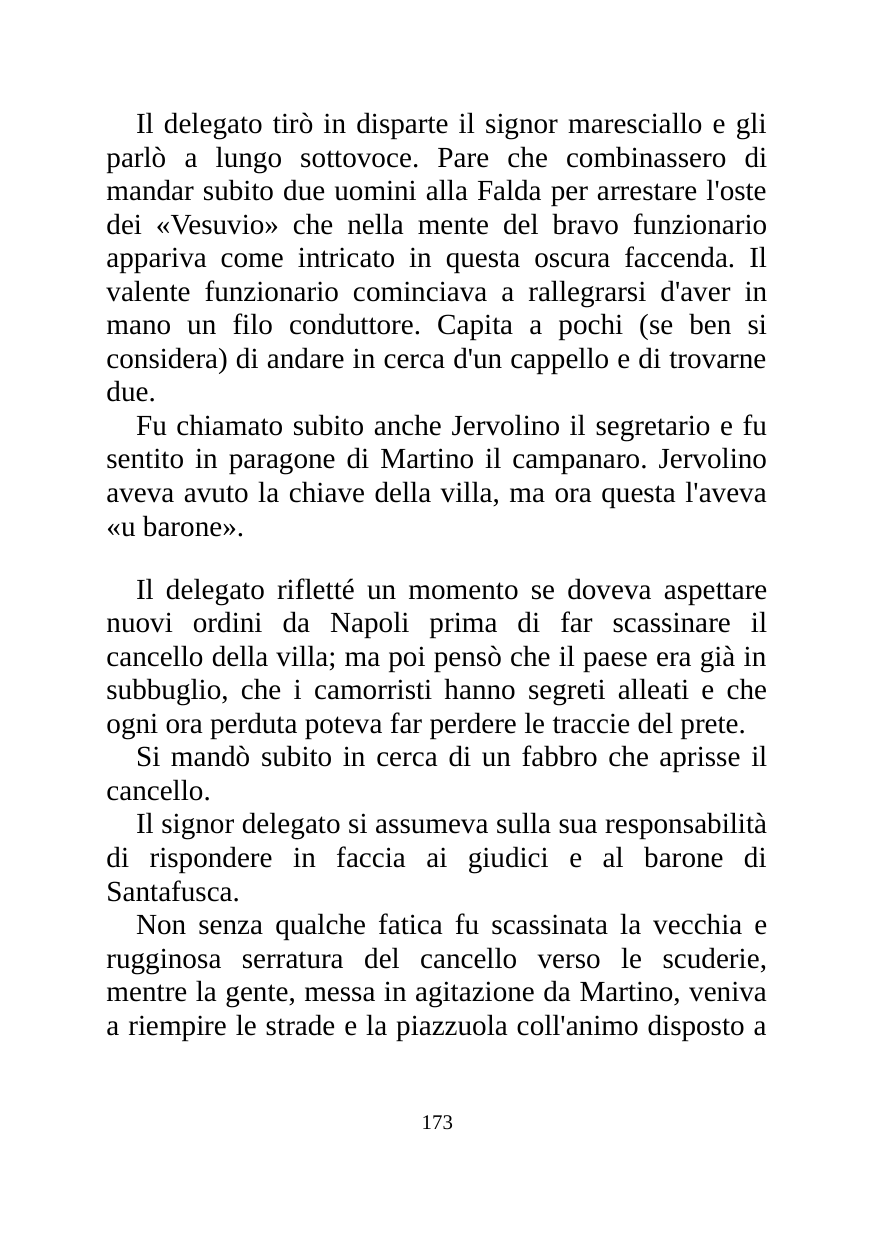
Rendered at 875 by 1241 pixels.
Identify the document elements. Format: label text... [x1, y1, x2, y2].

text Non senza qualche fatica fu scassinata la vecchia e rugginosa serratura del cancello verso le scuderie, mentre la gente, messa in agitazione da Martino, veniva a riempire le strade e la piazzuola coll'animo disposto a [106, 907, 768, 1041]
text Fu chiamato subito anche Jervolino il segretario e fu sentito in paragone di Martino il campanaro. Jervolino aveva avuto la chiave della villa, ma ora questa l'aveva «u barone». [106, 408, 768, 542]
text Il delegato rifletté un momento se doveva aspettare nuovi ordini da Napoli prima di far scassinare il cancello della villa; ma poi pensò che il paese era già in subbuglio, che i camorristi hanno segreti alleati e che ogni ora perduta poteva far perdere le traccie del prete. [106, 572, 768, 739]
text Si mandò subito in cerca di un fabbro che aprisse il cancello. [106, 739, 768, 807]
text Il signor delegato si assumeva sulla sua responsabilità di rispondere in faccia ai giudici e al barone di Santafusca. [106, 807, 768, 907]
text Il delegato tirò in disparte il signor maresciallo e gli parlò a lungo sottovoce. Pare che combinassero di mandar subito due uomini alla Falda per arrestare l'oste dei «Vesuvio» che nella mente del bravo funzionario appariva come intricato in questa oscura faccenda. Il valente funzionario cominciava a rallegrarsi d'aver in mano un filo conduttore. Capita a pochi (se ben si considera) di andare in cerca d'un cappello e di trovarne due. [106, 106, 768, 408]
